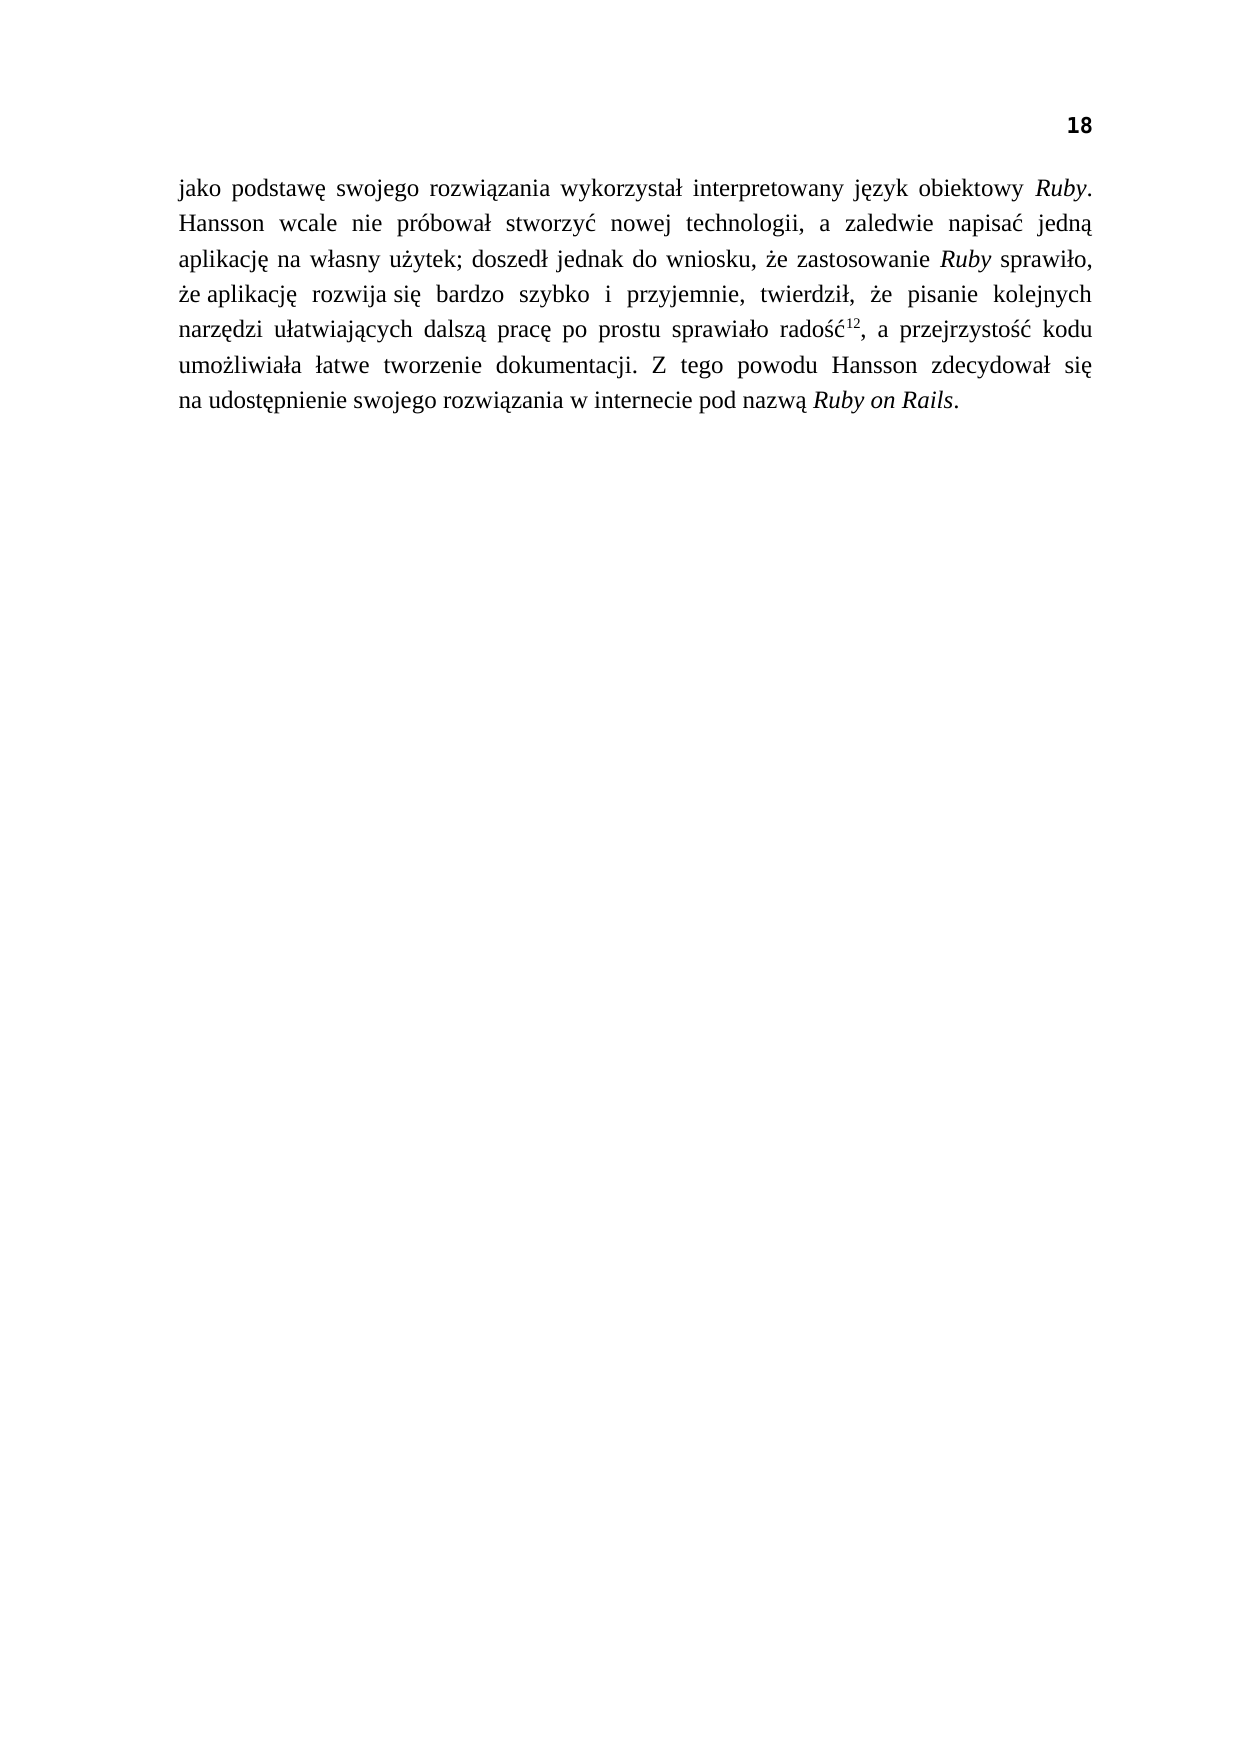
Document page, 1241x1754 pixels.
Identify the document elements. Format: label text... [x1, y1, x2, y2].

text jako podstawę swojego rozwiązania wykorzystał interpretowany język obiektowy Ruby. Hansson wcale nie próbował stworzyć nowej technologii, a zaledwie napisać jedną aplikację na własny użytek; doszedł jednak do wniosku, że zastosowanie Ruby sprawiło, że aplikację rozwija się bardzo szybko i przyjemnie, twierdził, że pisanie kolejnych narzędzi ułatwiających dalszą pracę po prostu sprawiało radość, a przejrzystość kodu umożliwiała łatwe tworzenie dokumentacji. Z tego powodu Hansson zdecydował się na udostępnienie swojego rozwiązania w internecie pod nazwą Ruby on Rails. [178, 168, 1093, 416]
